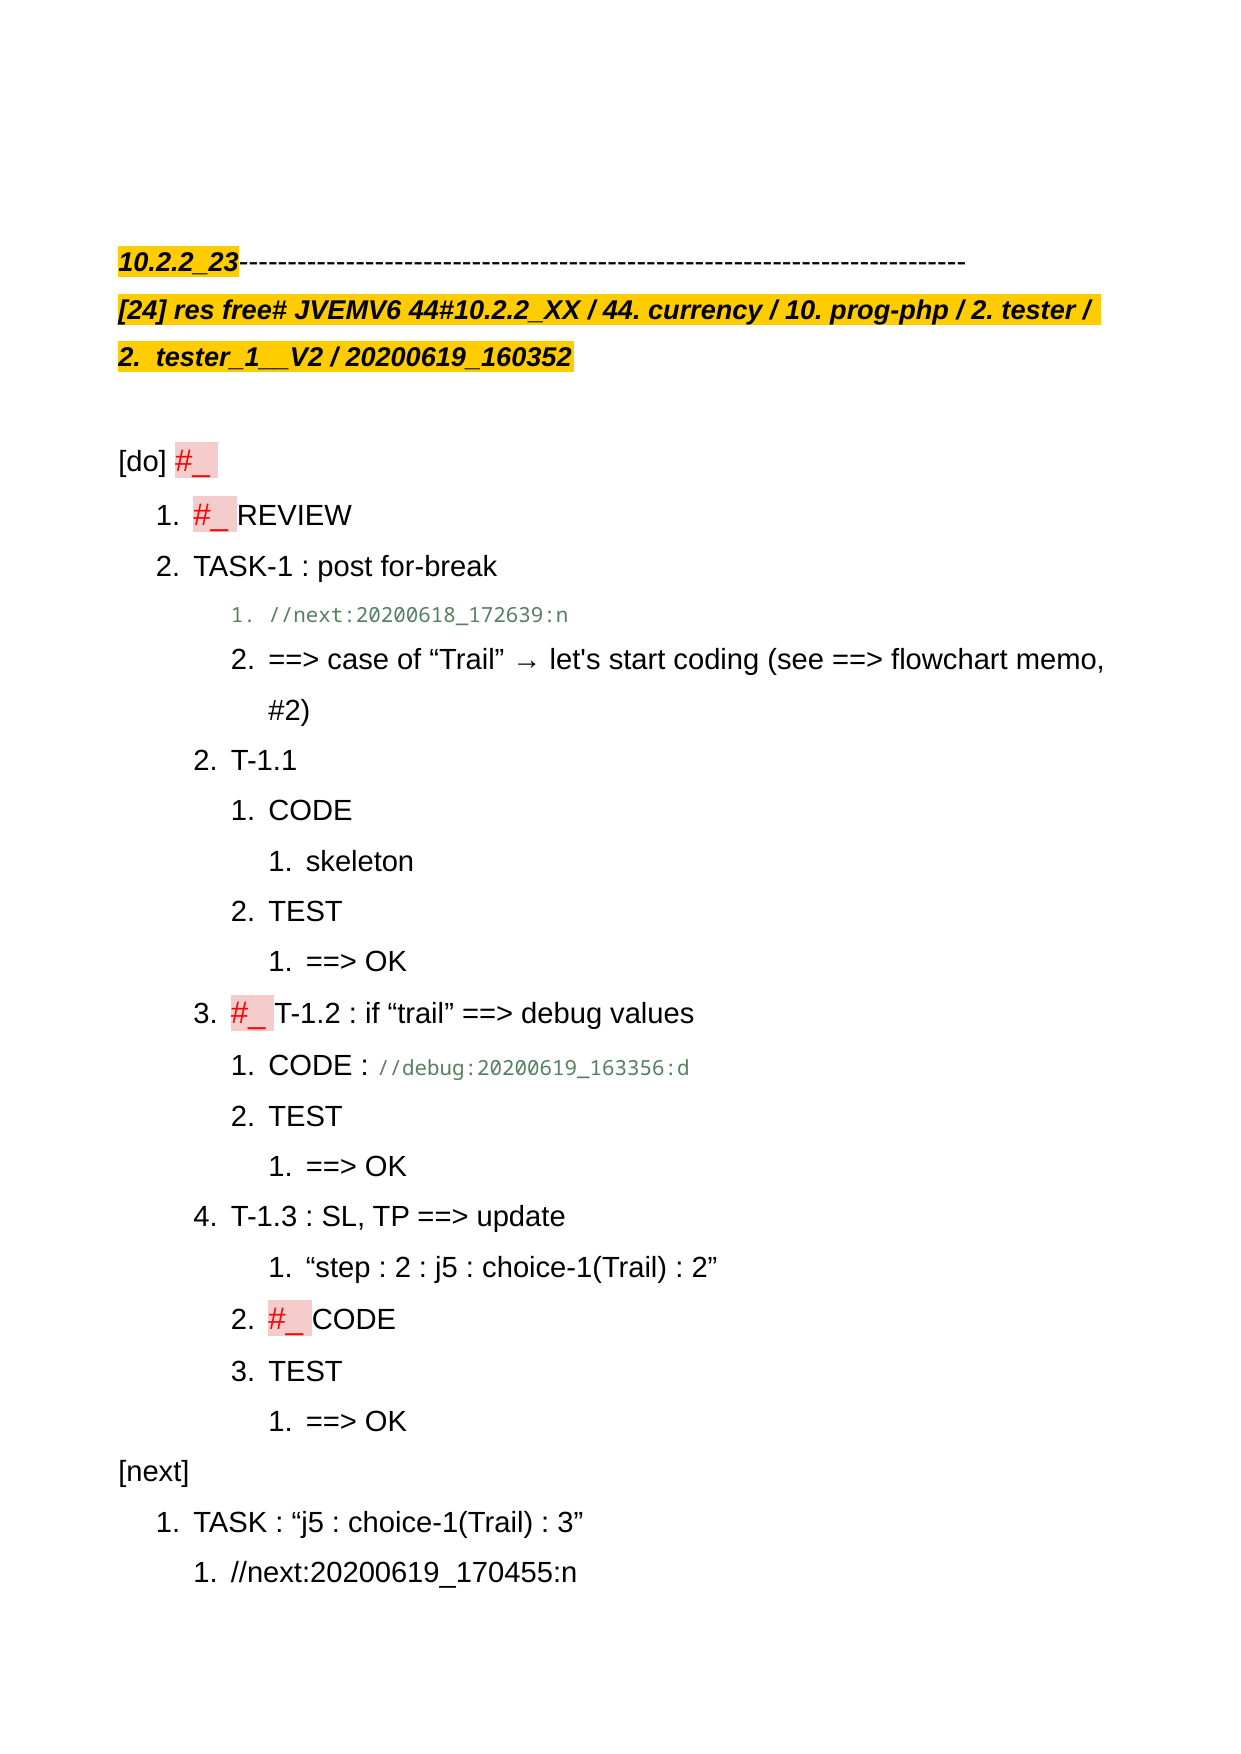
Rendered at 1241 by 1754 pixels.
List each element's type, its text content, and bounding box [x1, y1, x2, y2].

list ==> case of “Trail” → let's start coding (see ==> flowchart memo, #2) [231, 642, 1122, 726]
list ==> OK [268, 1404, 1122, 1438]
list CODE [231, 793, 1122, 827]
list TEST [231, 1354, 1122, 1387]
text 10.2.2_23--------------------------------------------------------------------------- [118, 244, 1122, 277]
text [24] res free# JVEMV6 44#10.2.2_XX / 44. currency / 10. prog-php / 2. tester / 2. tester_1__V2 / 20200619_160352 [118, 294, 1122, 372]
list //next:20200619_170455:n [193, 1555, 1122, 1589]
text [next] [118, 1454, 1122, 1488]
list “step : 2 : j5 : choice-1(Trail) : 2” [268, 1250, 1122, 1283]
list #_ T-1.2 : if “trail” ==> debug values [193, 994, 1122, 1031]
list #_ CODE [231, 1300, 1122, 1336]
text [do] #_ [118, 442, 1122, 478]
list ==> OK [268, 1149, 1122, 1183]
list TEST [231, 1099, 1122, 1132]
list skeleton [268, 844, 1122, 877]
list //next:20200618_172639:n [231, 600, 1122, 628]
list TASK-1 : post for-break [156, 549, 1122, 583]
list TEST [231, 894, 1122, 927]
list CODE : //debug:20200619_163356:d [231, 1048, 1122, 1082]
list ==> OK [268, 944, 1122, 978]
list #_ REVIEW [156, 496, 1122, 532]
list TASK : “j5 : choice-1(Trail) : 3” [156, 1505, 1122, 1538]
list T-1.1 [193, 743, 1122, 777]
list T-1.3 : SL, TP ==> update [193, 1199, 1122, 1233]
